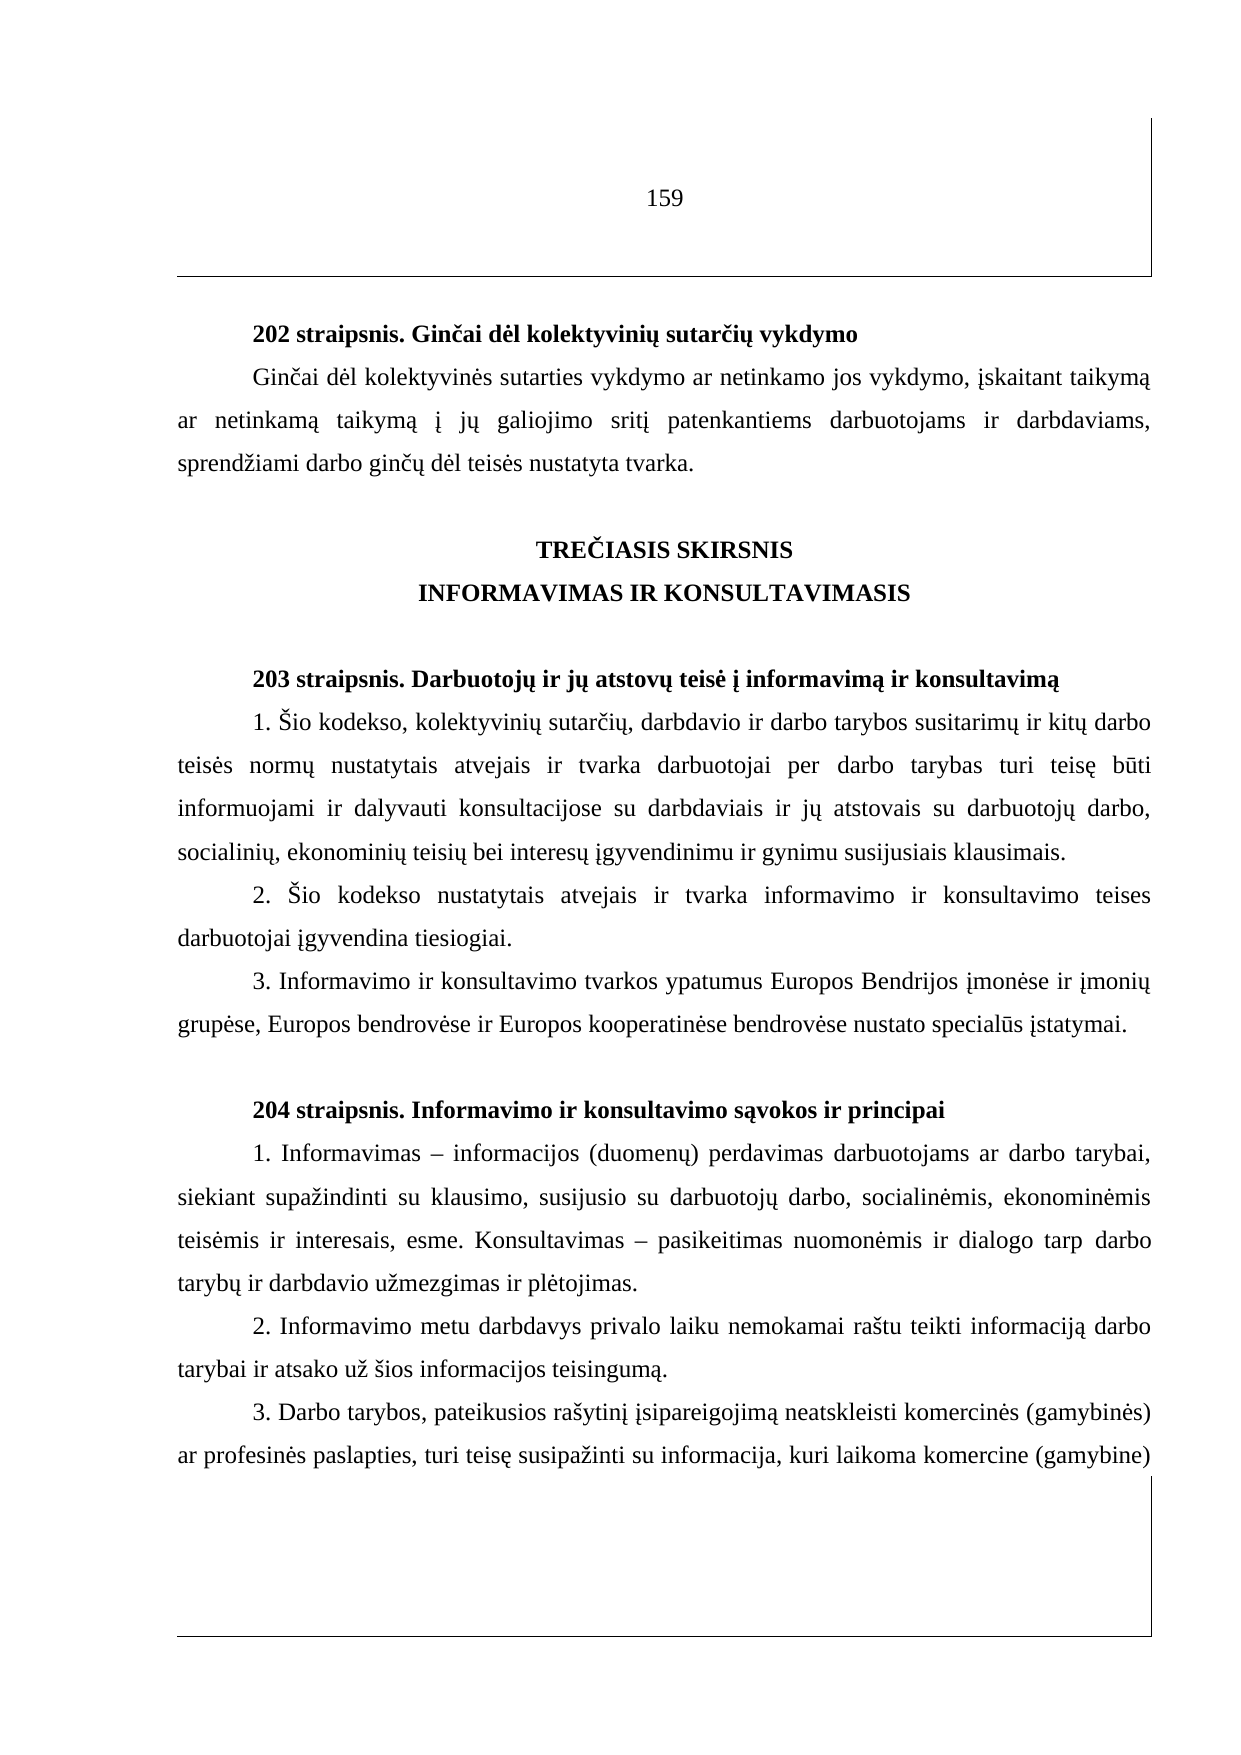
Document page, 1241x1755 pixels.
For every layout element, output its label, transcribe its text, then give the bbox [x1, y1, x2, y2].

text 3. Informavimo ir konsultavimo tvarkos ypatumus Europos Bendrijos įmonėse ir įmonių grupėse, Europos bendrovėse ir Europos kooperatinėse bendrovėse nustato specialūs įstatymai. [177, 966, 1152, 1038]
subtitle 204 straipsnis. Informavimo ir konsultavimo sąvokos ir principai [177, 1095, 1152, 1124]
subtitle 203 straipsnis. Darbuotojų ir jų atstovų teisė į informavimą ir konsultavimą [177, 664, 1152, 693]
text 1. Šio kodekso, kolektyvinių sutarčių, darbdavio ir darbo tarybos susitarimų ir kitų darbo teisės normų nustatytais atvejais ir tvarka darbuotojai per darbo tarybas turi teisę būti informuojami ir dalyvauti konsultacijose su darbdaviais ir jų atstovais su darbuotojų darbo, socialinių, ekonominių teisių bei interesų įgyvendinimu ir gynimu susijusiais klausimais. [177, 707, 1152, 865]
text 1. Informavimas – informacijos (duomenų) perdavimas darbuotojams ar darbo tarybai, siekiant supažindinti su klausimo, susijusio su darbuotojų darbo, socialinėmis, ekonominėmis teisėmis ir interesais, esme. Konsultavimas – pasikeitimas nuomonėmis ir dialogo tarp darbo tarybų ir darbdavio užmezgimas ir plėtojimas. [177, 1138, 1152, 1297]
text 3. Darbo tarybos, pateikusios rašytinį įsipareigojimą neatskleisti komercinės (gamybinės) ar profesinės paslapties, turi teisę susipažinti su informacija, kuri laikoma komercine (gamybine) [177, 1397, 1152, 1469]
text Ginčai dėl kolektyvinės sutarties vykdymo ar netinkamo jos vykdymo, įskaitant taikymą ar netinkamą taikymą į jų galiojimo sritį patenkantiems darbuotojams ir darbdaviams, sprendžiami darbo ginčų dėl teisės nustatyta tvarka. [177, 362, 1152, 477]
subtitle 202 straipsnis. Ginčai dėl kolektyvinių sutarčių vykdymo [177, 319, 1152, 348]
text 2. Informavimo metu darbdavys privalo laiku nemokamai raštu teikti informaciją darbo tarybai ir atsako už šios informacijos teisingumą. [177, 1311, 1152, 1383]
text TREČIASIS SKIRSNIS [177, 535, 1152, 563]
text 2. Šio kodekso nustatytais atvejais ir tvarka informavimo ir konsultavimo teises darbuotojai įgyvendina tiesiogiai. [177, 880, 1152, 952]
text INFORMAVIMAS IR KONSULTAVIMASIS [177, 578, 1152, 607]
